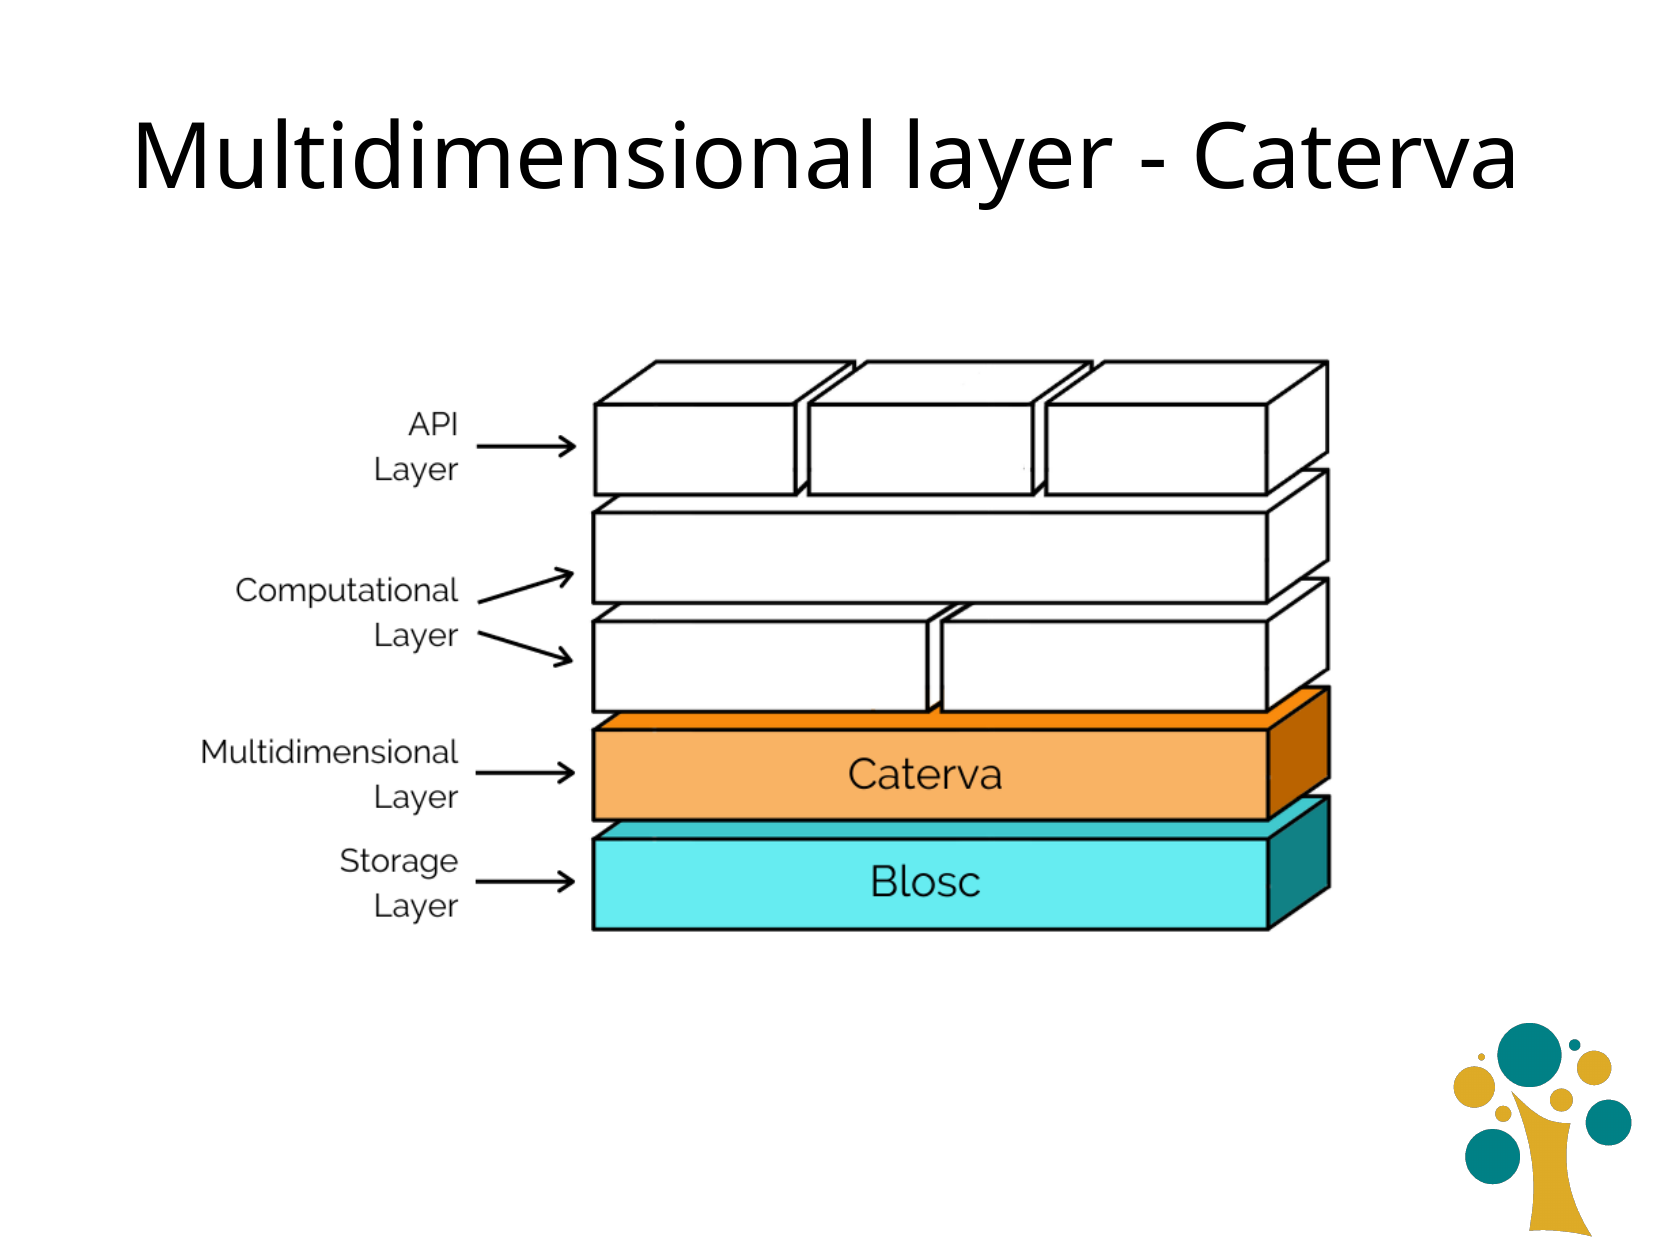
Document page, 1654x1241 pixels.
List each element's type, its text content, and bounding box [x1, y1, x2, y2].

title Multidimensional layer - Caterva [82, 49, 1571, 257]
picture [11, 94, 1650, 1241]
